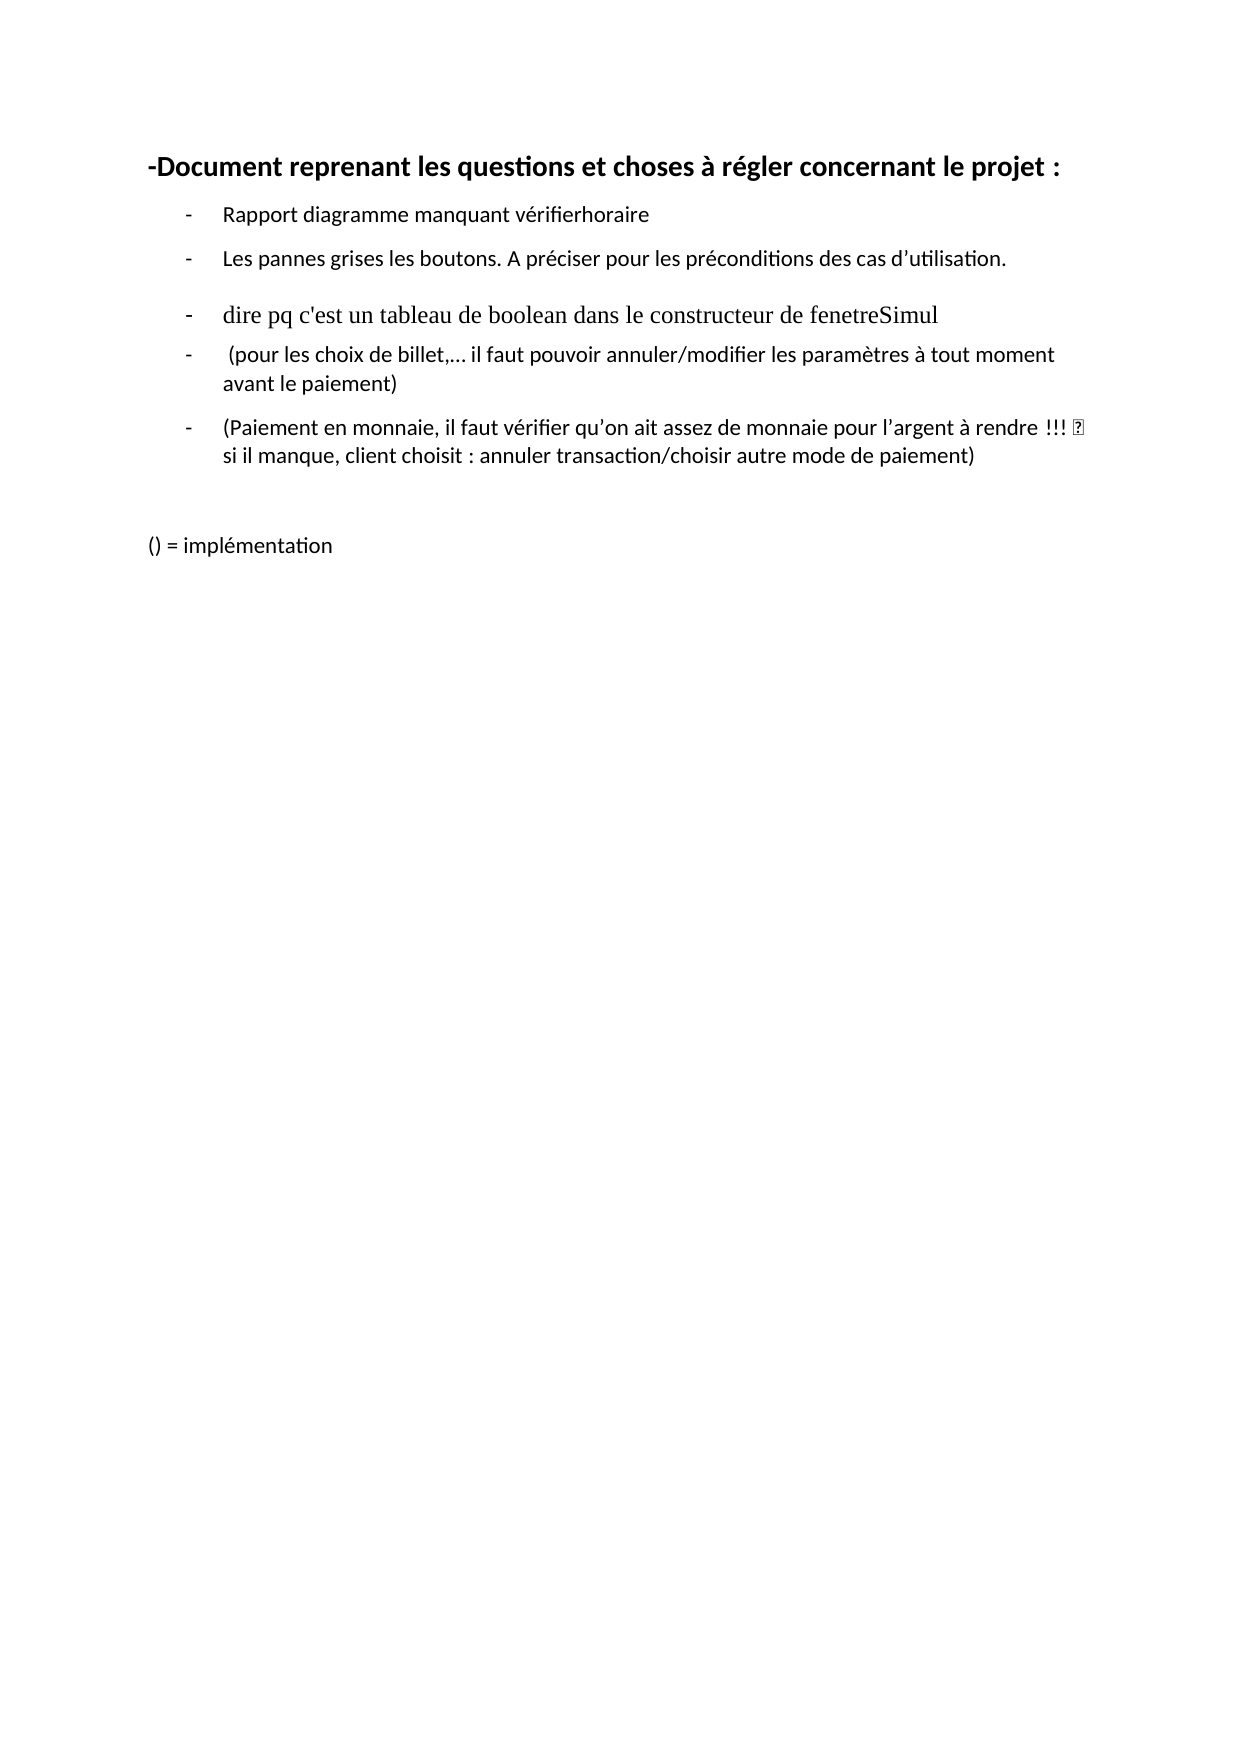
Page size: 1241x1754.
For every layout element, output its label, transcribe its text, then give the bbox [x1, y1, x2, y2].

text -Document reprenant les questions et choses à régler concernant le projet : [148, 148, 1093, 183]
list (Paiement en monnaie, il faut vérifier qu’on ait assez de monnaie pour l’argent à rendre !!!  si il manque, client choisit : annuler transaction/choisir autre mode de paiement) [185, 413, 1093, 469]
list Les pannes grises les boutons. A préciser pour les préconditions des cas d’utilisation. [185, 244, 1093, 273]
text () = implémentation [148, 531, 1093, 559]
list Rapport diagramme manquant vérifierhoraire [185, 200, 1093, 228]
list (pour les choix de billet,… il faut pouvoir annuler/modifier les paramètres à tout moment avant le paiement) [185, 341, 1093, 397]
list dire pq c'est un tableau de boolean dans le constructeur de fenetreSimul [185, 300, 1093, 330]
